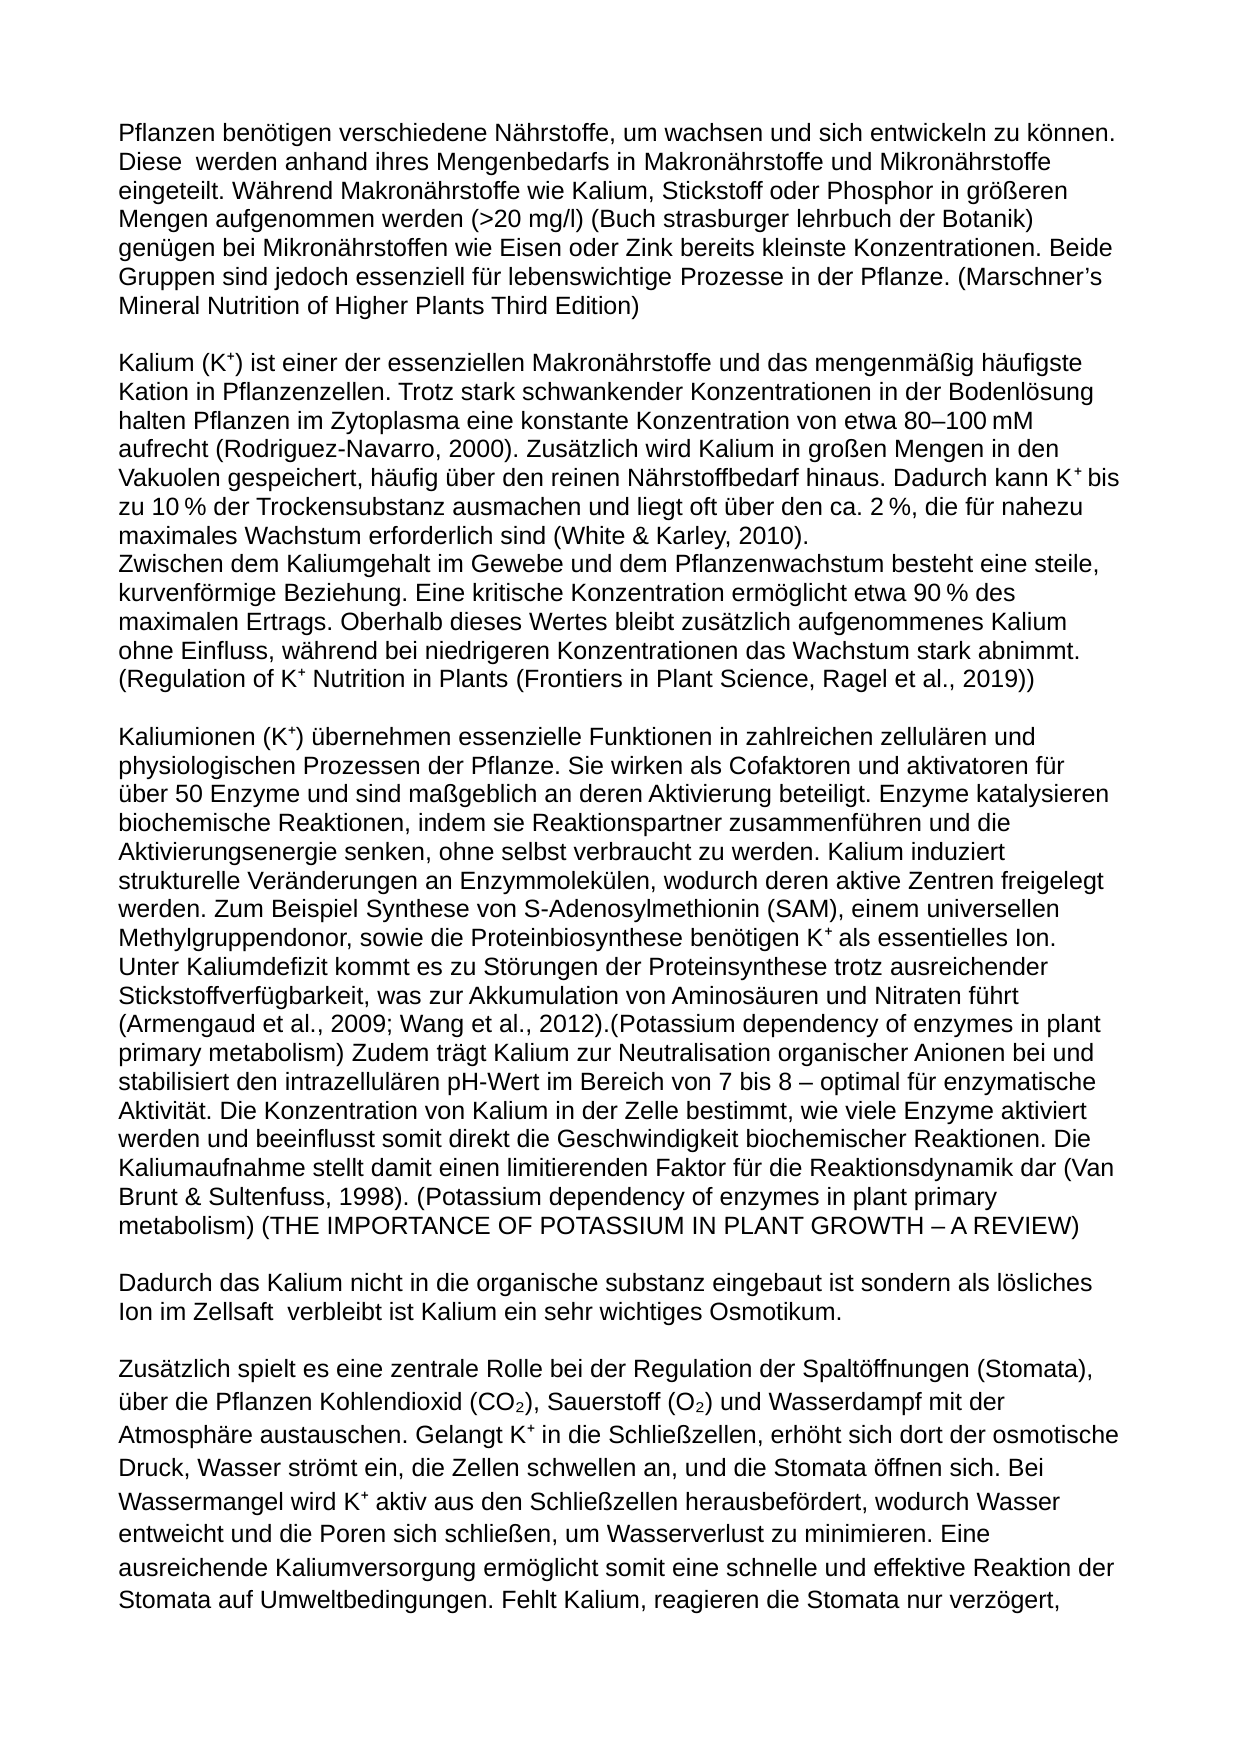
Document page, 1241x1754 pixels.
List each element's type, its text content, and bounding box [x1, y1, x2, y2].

text Pflanzen benötigen verschiedene Nährstoffe, um wachsen und sich entwickeln zu können. Diese werden anhand ihres Mengenbedarfs in Makronährstoffe und Mikronährstoffe eingeteilt. Während Makronährstoffe wie Kalium, Stickstoff oder Phosphor in größeren Mengen aufgenommen werden (>20 mg/l) (Buch strasburger lehrbuch der Botanik) genügen bei Mikronährstoffen wie Eisen oder Zink bereits kleinste Konzentrationen. Beide Gruppen sind jedoch essenziell für lebenswichtige Prozesse in der Pflanze. (Marschner’s Mineral Nutrition of Higher Plants Third Edition) [118, 118, 1122, 319]
text Zusätzlich spielt es eine zentrale Rolle bei der Regulation der Spaltöffnungen (Stomata), über die Pflanzen Kohlendioxid (CO₂), Sauerstoff (O₂) und Wasserdampf mit der Atmosphäre austauschen. Gelangt K⁺ in die Schließzellen, erhöht sich dort der osmotische Druck, Wasser strömt ein, die Zellen schwellen an, und die Stomata öffnen sich. Bei Wassermangel wird K⁺ aktiv aus den Schließzellen herausbefördert, wodurch Wasser entweicht und die Poren sich schließen, um Wasserverlust zu minimieren. Eine ausreichende Kaliumversorgung ermöglicht somit eine schnelle und effektive Reaktion der Stomata auf Umweltbedingungen. Fehlt Kalium, reagieren die Stomata nur verzögert, [118, 1354, 1122, 1614]
text Kaliumionen (K⁺) übernehmen essenzielle Funktionen in zahlreichen zellulären und physiologischen Prozessen der Pflanze. Sie wirken als Cofaktoren und aktivatoren für über 50 Enzyme und sind maßgeblich an deren Aktivierung beteiligt. Enzyme katalysieren biochemische Reaktionen, indem sie Reaktionspartner zusammenführen und die Aktivierungsenergie senken, ohne selbst verbraucht zu werden. Kalium induziert strukturelle Veränderungen an Enzymmolekülen, wodurch deren aktive Zentren freigelegt werden. Zum Beispiel Synthese von S-Adenosylmethionin (SAM), einem universellen Methylgruppendonor, sowie die Proteinbiosynthese benötigen K⁺ als essentielles Ion. Unter Kaliumdefizit kommt es zu Störungen der Proteinsynthese trotz ausreichender Stickstoffverfügbarkeit, was zur Akkumulation von Aminosäuren und Nitraten führt (Armengaud et al., 2009; Wang et al., 2012).(Potassium dependency of enzymes in plant primary metabolism) Zudem trägt Kalium zur Neutralisation organischer Anionen bei und stabilisiert den intrazellulären pH-Wert im Bereich von 7 bis 8 – optimal für enzymatische Aktivität. Die Konzentration von Kalium in der Zelle bestimmt, wie viele Enzyme aktiviert werden und beeinflusst somit direkt die Geschwindigkeit biochemischer Reaktionen. Die Kaliumaufnahme stellt damit einen limitierenden Faktor für die Reaktionsdynamik dar (Van Brunt & Sultenfuss, 1998). (Potassium dependency of enzymes in plant primary metabolism) (THE IMPORTANCE OF POTASSIUM IN PLANT GROWTH – A REVIEW) [118, 722, 1122, 1239]
text Kalium (K⁺) ist einer der essenziellen Makronährstoffe und das mengenmäßig häufigste Kation in Pflanzenzellen. Trotz stark schwankender Konzentrationen in der Bodenlösung halten Pflanzen im Zytoplasma eine konstante Konzentration von etwa 80–100 mM aufrecht (Rodriguez-Navarro, 2000). Zusätzlich wird Kalium in großen Mengen in den Vakuolen gespeichert, häufig über den reinen Nährstoffbedarf hinaus. Dadurch kann K⁺ bis zu 10 % der Trockensubstanz ausmachen und liegt oft über den ca. 2 %, die für nahezu maximales Wachstum erforderlich sind (White & Karley, 2010). [118, 348, 1122, 549]
text Dadurch das Kalium nicht in die organische substanz eingebaut ist sondern als lösliches Ion im Zellsaft verbleibt ist Kalium ein sehr wichtiges Osmotikum. [118, 1268, 1122, 1326]
text Zwischen dem Kaliumgehalt im Gewebe und dem Pflanzenwachstum besteht eine steile, kurvenförmige Beziehung. Eine kritische Konzentration ermöglicht etwa 90 % des maximalen Ertrags. Oberhalb dieses Wertes bleibt zusätzlich aufgenommenes Kalium ohne Einfluss, während bei niedrigeren Konzentrationen das Wachstum stark abnimmt. (Regulation of K⁺ Nutrition in Plants (Frontiers in Plant Science, Ragel et al., 2019)) [118, 549, 1122, 693]
